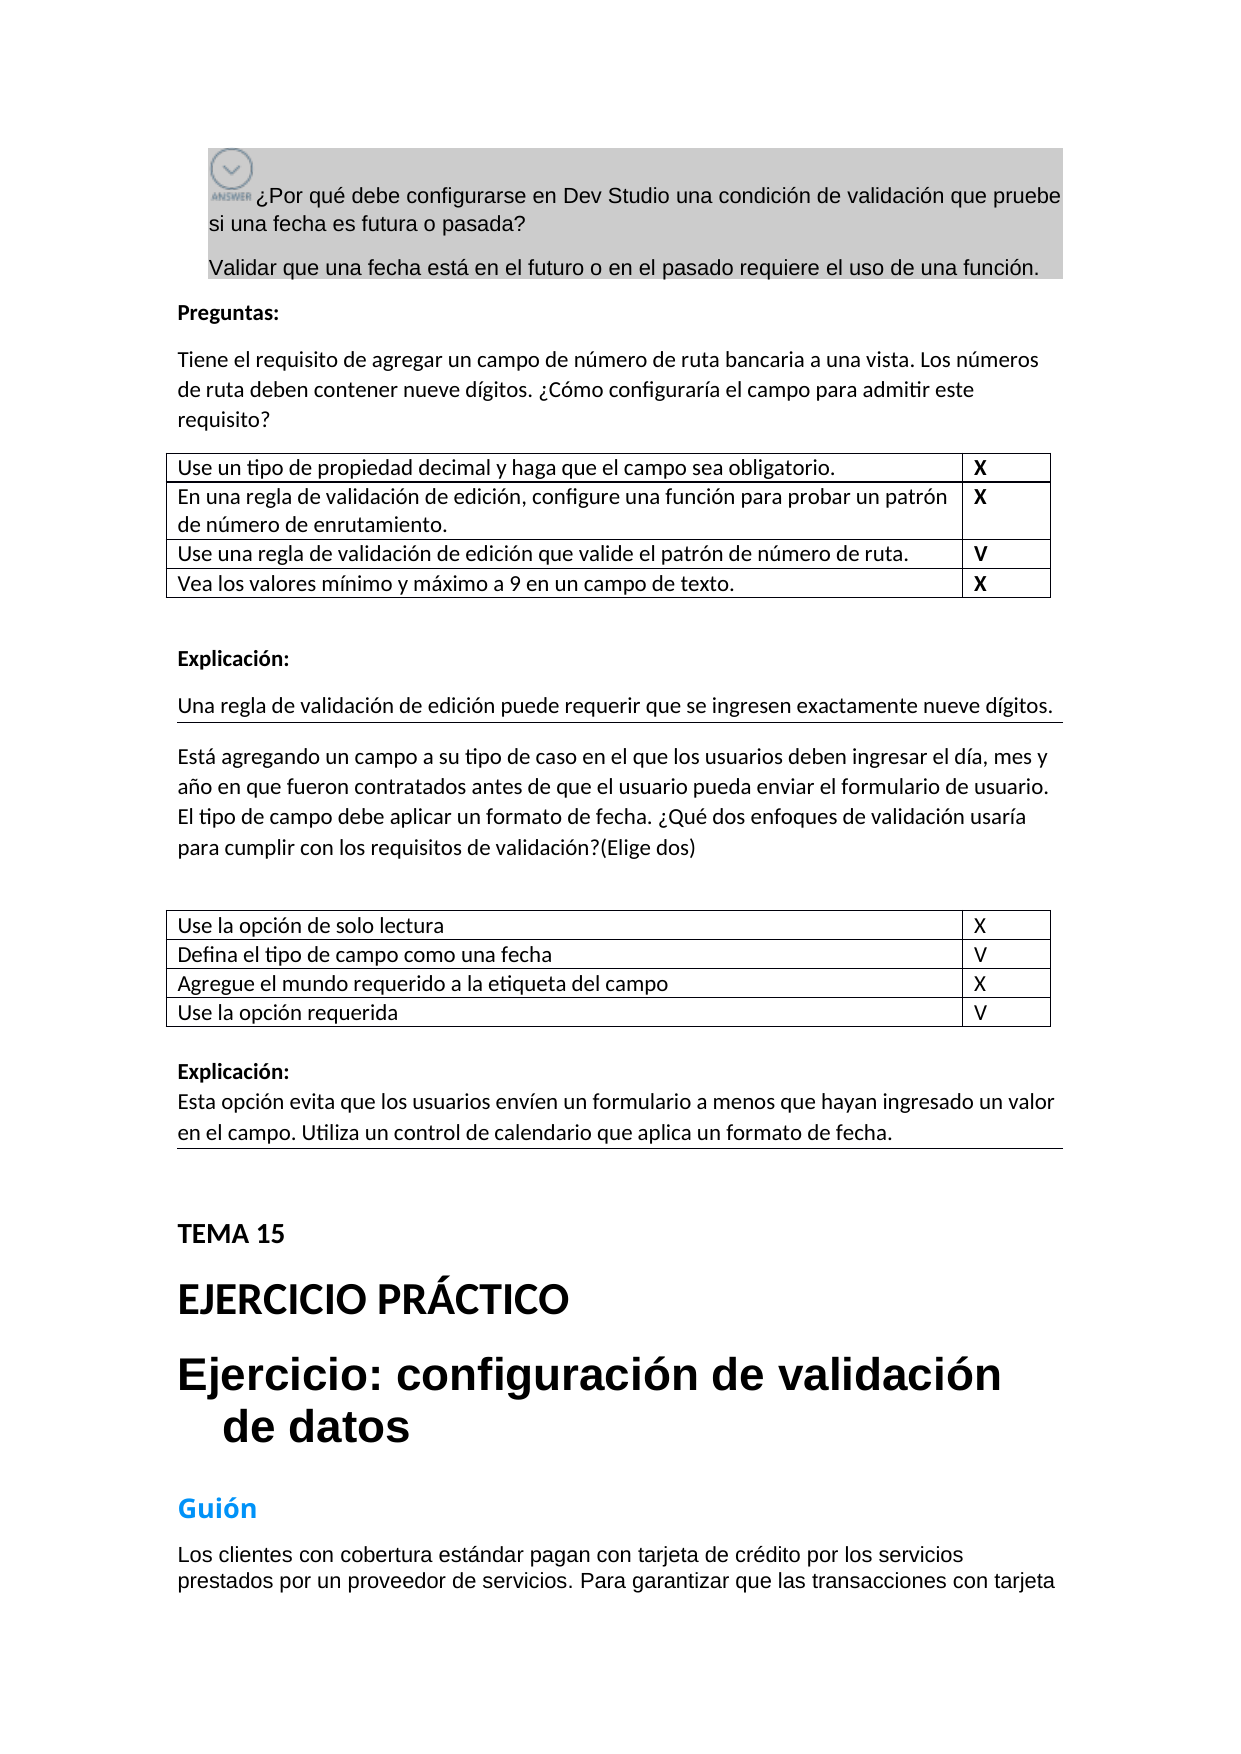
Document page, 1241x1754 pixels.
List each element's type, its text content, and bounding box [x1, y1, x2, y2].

table_cell Use una regla de validación de edición que valide el patrón de número de ruta. [167, 540, 962, 568]
table_cell X [963, 483, 1050, 538]
text Está agregando un campo a su tipo de caso en el que los usuarios deben ingresar el día, mes y año en que fueron contratados antes de que el usuario pueda enviar el formulario de usuario. El tipo de campo debe aplicar un formato de fecha. ¿Qué dos enfoques de validación usaría para cumplir con los requisitos de validación?(Elige dos) [177, 742, 1063, 891]
table_cell X [963, 969, 1050, 997]
text Validar que una fecha está en el futuro o en el pasado requiere el uso de una función. [208, 254, 1063, 279]
text TEMA 15 [177, 1215, 1063, 1251]
table_cell En una regla de validación de edición, configure una función para probar un patrón de número de enrutamiento. [167, 483, 962, 538]
table_cell V [963, 540, 1050, 568]
table_header Use la opción de solo lectura [167, 911, 962, 939]
table_cell Defina el tipo de campo como una fecha [167, 940, 962, 968]
table_cell V [963, 998, 1050, 1026]
table_cell Vea los valores mínimo y máximo a 9 en un campo de texto. [167, 569, 962, 597]
table_cell Agregue el mundo requerido a la etiqueta del campo [167, 969, 962, 997]
table_header X [963, 911, 1050, 939]
subtitle Ejercicio: configuración de validación de datos [177, 1347, 1063, 1452]
text Tiene el requisito de agregar un campo de número de ruta bancaria a una vista. Los números de ruta deben contener nueve dígitos. ¿Cómo configuraría el campo para admitir este requisito? [177, 345, 1063, 433]
table_cell X [963, 569, 1050, 597]
text Preguntas: [177, 298, 1063, 326]
table_cell V [963, 940, 1050, 968]
text Explicación: [177, 644, 1063, 673]
subtitle Guión [177, 1490, 1063, 1527]
text Una regla de validación de edición puede requerir que se ingresen exactamente nueve dígitos. [177, 691, 1063, 722]
table_header Use un tipo de propiedad decimal y haga que el campo sea obligatorio. [167, 454, 962, 481]
picture [208, 147, 256, 204]
text Explicación: Esta opción evita que los usuarios envíen un formulario a menos que hayan ingresado un valor en el campo. Utiliza un control de calendario que aplica un formato de fecha. [177, 1027, 1063, 1148]
text Los clientes con cobertura estándar pagan con tarjeta de crédito por los servicios prestados por un proveedor de servicios. Para garantizar que las transacciones con tarjeta [177, 1542, 1063, 1593]
table_header X [963, 454, 1050, 481]
text ¿Por qué debe configurarse en Dev Studio una condición de validación que pruebe si una fecha es futura o pasada? [208, 148, 1063, 236]
table_cell Use la opción requerida [167, 998, 962, 1026]
text EJERCICIO PRÁCTICO [177, 1270, 1063, 1326]
